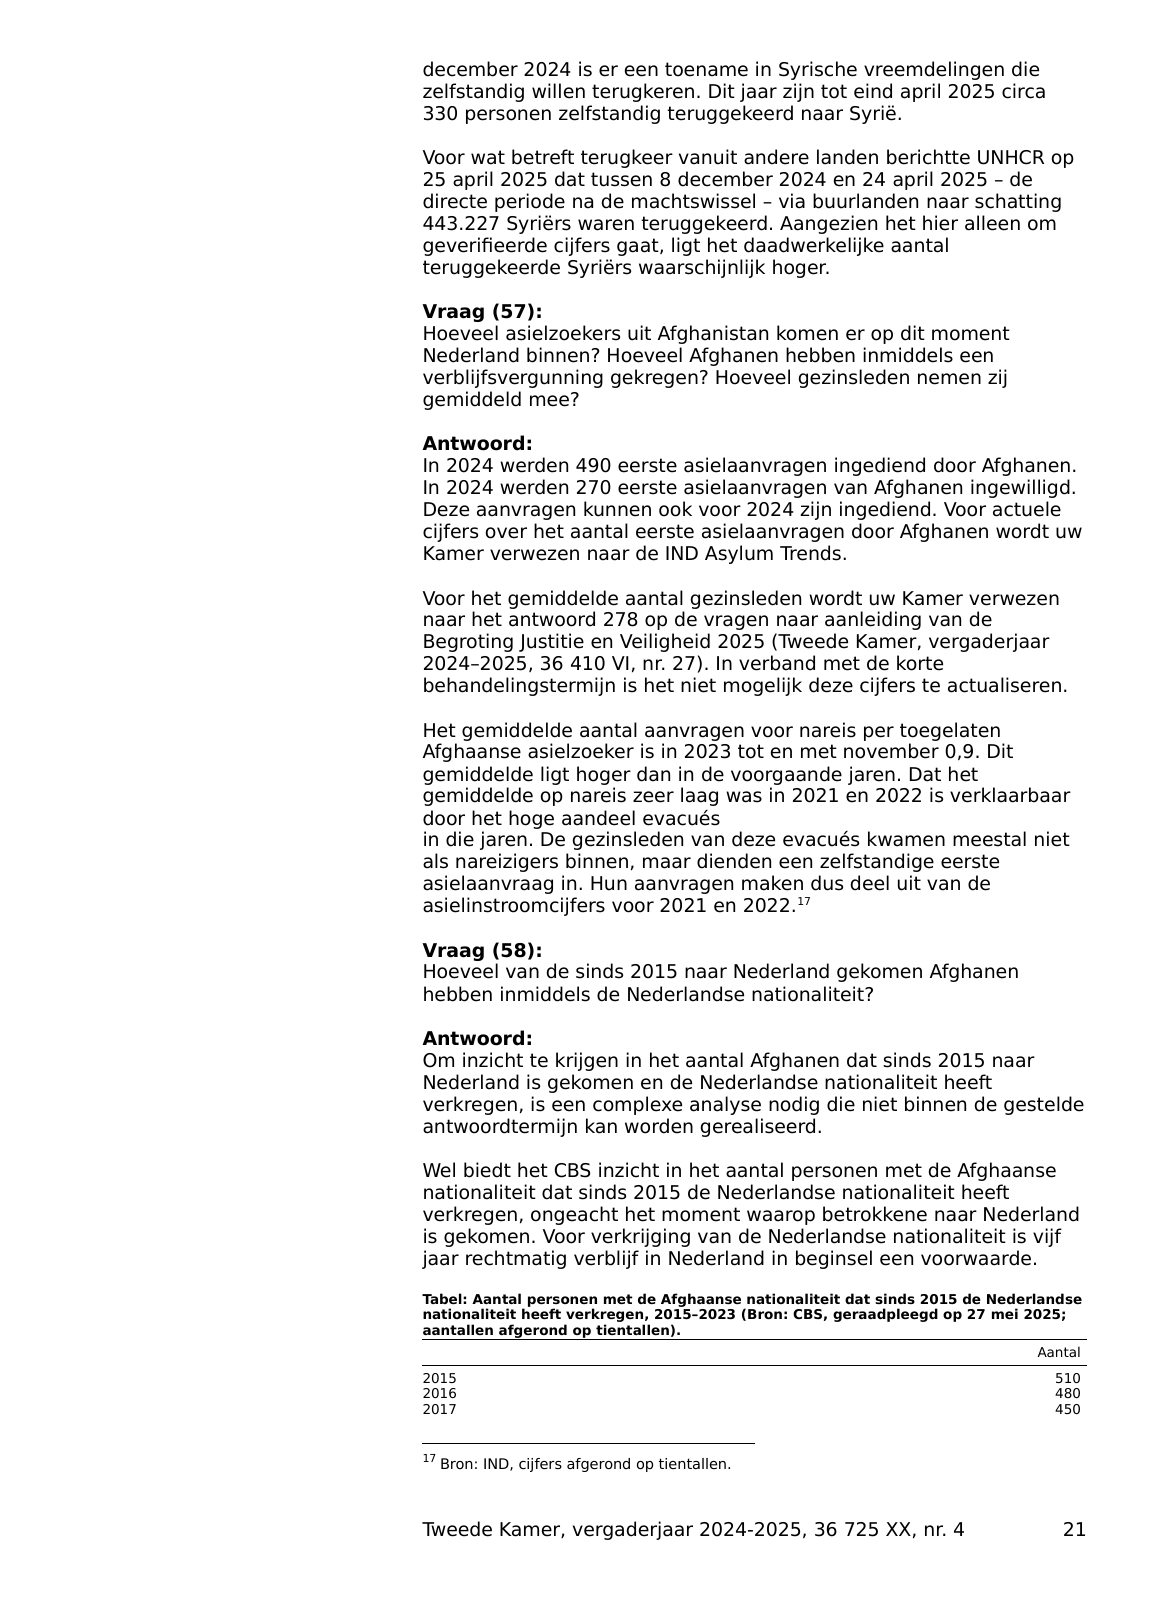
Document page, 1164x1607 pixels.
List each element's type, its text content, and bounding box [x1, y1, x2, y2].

text Hoeveel van de sinds 2015 naar Nederland gekomen Afghanen hebben inmiddels de Nederlandse nationaliteit? [422, 961, 1087, 1005]
text In 2024 werden 490 eerste asielaanvragen ingediend door Afghanen. In 2024 werden 270 eerste asielaanvragen van Afghanen ingewilligd. Deze aanvragen kunnen ook voor 2024 zijn ingediend. Voor actuele cijfers over het aantal eerste asielaanvragen door Afghanen wordt uw Kamer verwezen naar de IND Asylum Trends. [422, 455, 1087, 565]
text Vraag (58): [422, 939, 1087, 961]
text Voor het gemiddelde aantal gezinsleden wordt uw Kamer verwezen naar het antwoord 278 op de vragen naar aanleiding van de Begroting Justitie en Veiligheid 2025 (Tweede Kamer, vergaderjaar 2024–2025, 36 410 VI, nr. 27). In verband met de korte behandelingstermijn is het niet mogelijk deze cijfers te actualiseren. [422, 587, 1087, 697]
text Wel biedt het CBS inzicht in het aantal personen met de Afghaanse nationaliteit dat sinds 2015 de Nederlandse nationaliteit heeft verkregen, ongeacht het moment waarop betrokkene naar Nederland is gekomen. Voor verkrijging van de Nederlandse nationaliteit is vijf jaar rechtmatig verblijf in Nederland in beginsel een voorwaarde. [422, 1160, 1087, 1269]
text Om inzicht te krijgen in het aantal Afghanen dat sinds 2015 naar Nederland is gekomen en de Nederlandse nationaliteit heeft verkregen, is een complexe analyse nodig die niet binnen de gestelde antwoordtermijn kan worden gerealiseerd. [422, 1049, 1087, 1137]
table_header Tabel: Aantal personen met de Afghaanse nationaliteit dat sinds 2015 de Nederlandse nationaliteit heeft verkregen, 2015–2023 (Bron: CBS, geraadpleegd op 27 mei 2025; aantallen afgerond op tientallen). [422, 1291, 1087, 1339]
table_cell 480 [788, 1386, 1087, 1402]
text in die jaren. De gezinsleden van deze evacués kwamen meestal niet als nareizigers binnen, maar dienden een zelfstandige eerste asielaanvraag in. Hun aanvragen maken dus deel uit van de asielinstroomcijfers voor 2021 en 2022. [422, 829, 1087, 917]
text december 2024 is er een toename in Syrische vreemdelingen die zelfstandig willen terugkeren. Dit jaar zijn tot eind april 2025 circa 330 personen zelfstandig teruggekeerd naar Syrië. [422, 59, 1087, 125]
text Bron: IND, cijfers afgerond op tientallen. [422, 1452, 1087, 1474]
text Voor wat betreft terugkeer vanuit andere landen berichtte UNHCR op 25 april 2025 dat tussen 8 december 2024 en 24 april 2025 – de directe periode na de machtswissel – via buurlanden naar schatting 443.227 Syriërs waren teruggekeerd. Aangezien het hier alleen om geverifieerde cijfers gaat, ligt het daadwerkelijke aantal teruggekeerde Syriërs waarschijnlijk hoger. [422, 147, 1087, 279]
table_cell 450 [788, 1402, 1087, 1418]
table_cell 510 [788, 1366, 1087, 1386]
text Het gemiddelde aantal aanvragen voor nareis per toegelaten Afghaanse asielzoeker is in 2023 tot en met november 0,9. Dit gemiddelde ligt hoger dan in de voorgaande jaren. Dat het gemiddelde op nareis zeer laag was in 2021 en 2022 is verklaarbaar door het hoge aandeel evacués [422, 719, 1087, 829]
text Antwoord: [422, 1028, 1087, 1049]
table_cell 2017 [422, 1402, 787, 1418]
text Antwoord: [422, 433, 1087, 455]
text Vraag (57): [422, 301, 1087, 323]
text Hoeveel asielzoekers uit Afghanistan komen er op dit moment Nederland binnen? Hoeveel Afghanen hebben inmiddels een verblijfsvergunning gekregen? Hoeveel gezinsleden nemen zij gemiddeld mee? [422, 323, 1087, 411]
table_cell 2015 [422, 1366, 787, 1386]
table_cell [422, 1340, 787, 1365]
table_cell Aantal [788, 1340, 1087, 1365]
table_cell 2016 [422, 1386, 787, 1402]
